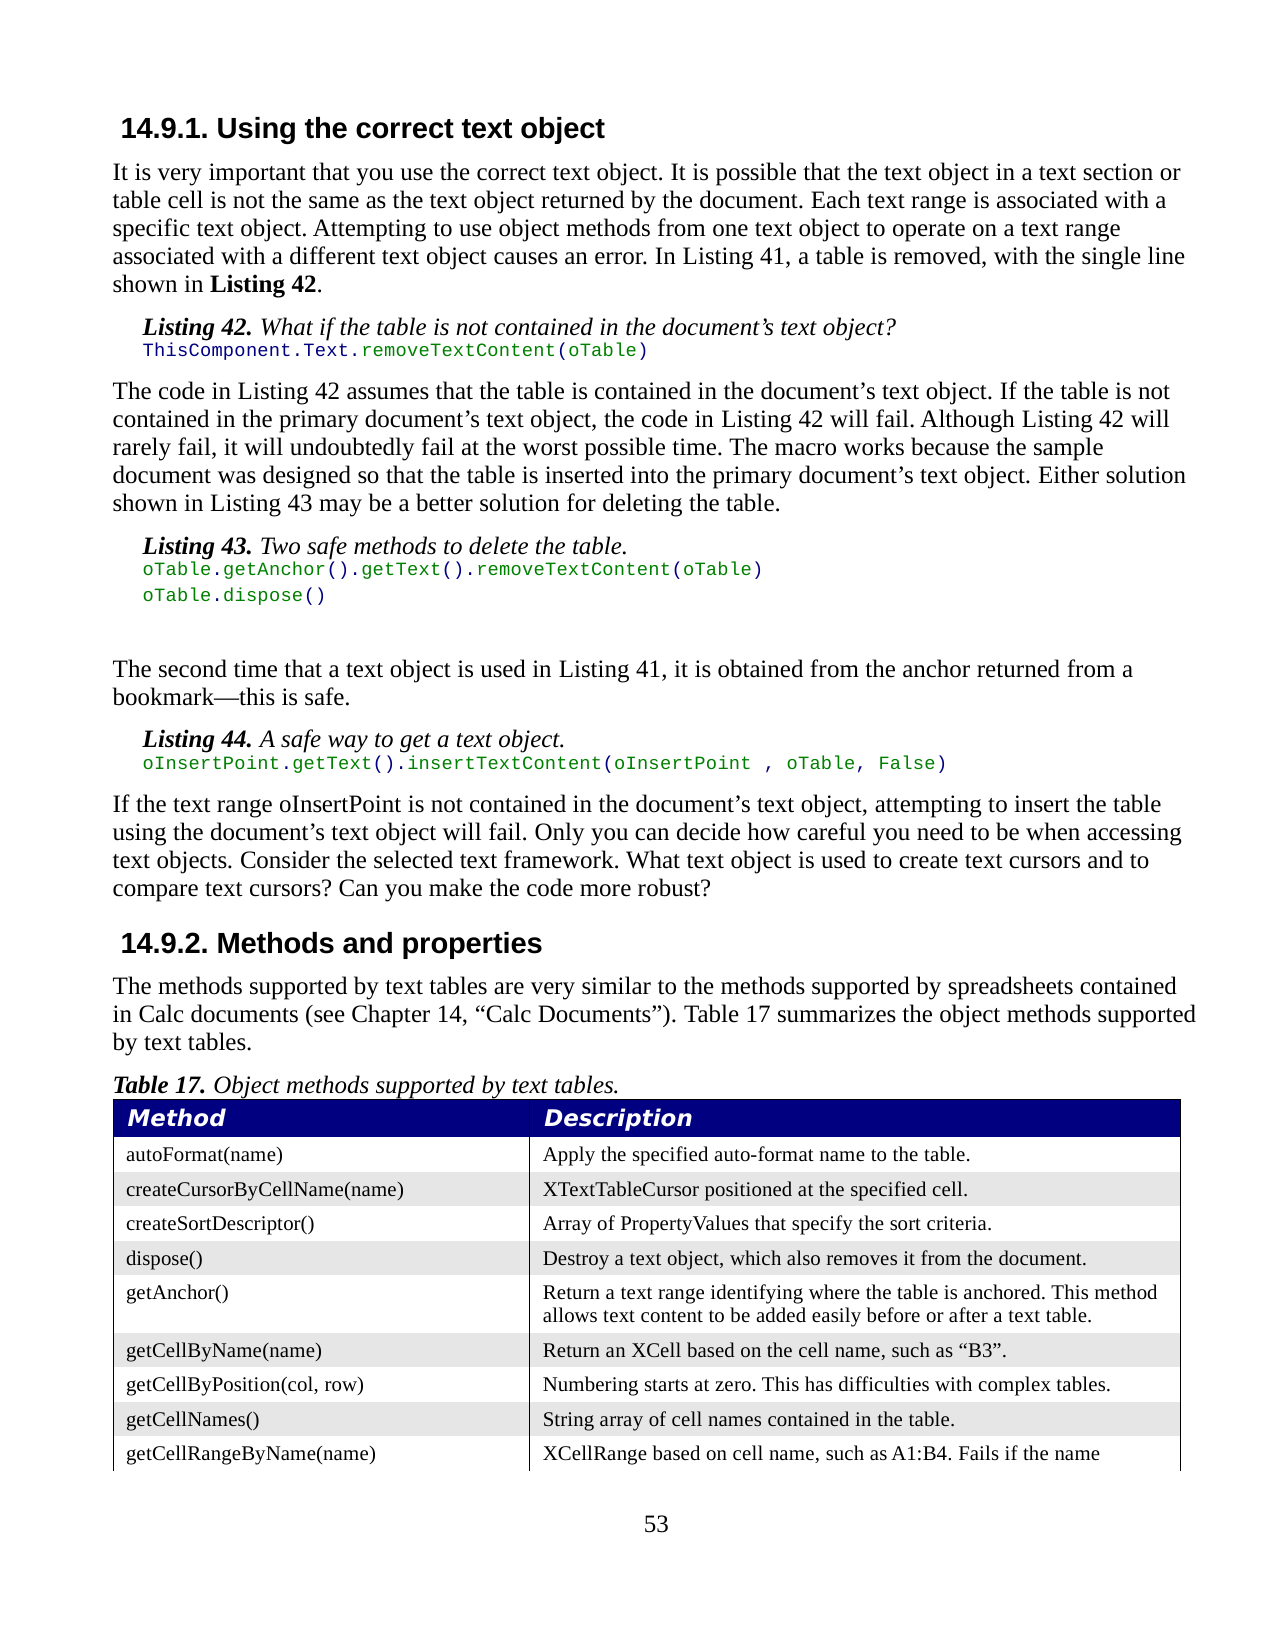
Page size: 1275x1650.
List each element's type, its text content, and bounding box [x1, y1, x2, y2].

table_cell getAnchor() [114, 1275, 529, 1333]
table_cell getCellByName(name) [114, 1333, 529, 1367]
table_cell Numbering starts at zero. This has difficulties with complex tables. [530, 1367, 1180, 1402]
table_cell getCellNames() [114, 1402, 529, 1436]
table_cell Return a text range identifying where the table is anchored. This method allows text content to be added easily before or after a text table. [530, 1275, 1180, 1333]
table_cell Array of PropertyValues that specify the sort criteria. [530, 1206, 1180, 1241]
list Listing 43. Two safe methods to delete the table. [142, 532, 1200, 560]
subtitle Using the correct text object [112, 112, 1200, 145]
table_cell dispose() [114, 1241, 529, 1275]
text The code in Listing 42 assumes that the table is contained in the document’s text object. If the table is not contained in the primary document’s text object, the code in Listing 42 will fail. Although Listing 42 will rarely fail, it will undoubtedly fail at the worst possible time. The macro works because the sample document was designed so that the table is inserted into the primary document’s text object. Either solution shown in Listing 43 may be a better solution for deleting the table. [112, 377, 1200, 517]
table_cell String array of cell names contained in the table. [530, 1402, 1180, 1436]
table_header Method [114, 1100, 529, 1137]
subtitle Methods and properties [112, 927, 1200, 959]
table_cell createCursorByCellName(name) [114, 1172, 529, 1206]
table_cell Destroy a text object, which also removes it from the document. [530, 1241, 1180, 1275]
table_cell Apply the specified auto-format name to the table. [530, 1137, 1180, 1172]
table_cell getCellRangeByName(name) [114, 1436, 529, 1471]
text ThisComponent.Text.removeTextContent(oTable) [142, 340, 1200, 362]
text oTable.dispose() [142, 586, 1200, 607]
text The methods supported by text tables are very similar to the methods supported by spreadsheets contained in Calc documents (see Chapter 14, “Calc Documents”). Table 17 summarizes the object methods supported by text tables. [112, 972, 1200, 1056]
list Listing 42. What if the table is not contained in the document’s text object? [142, 312, 1200, 340]
text The second time that a text object is used in Listing 41, it is obtained from the anchor returned from a bookmark—this is safe. [112, 654, 1200, 711]
table_cell Return an XCell based on the cell name, such as “B3”. [530, 1333, 1180, 1367]
text oTable.getAnchor().getText().removeTextContent(oTable) [142, 560, 1200, 581]
list Listing 44. A safe way to get a text object. [142, 725, 1200, 753]
table_cell autoFormat(name) [114, 1137, 529, 1172]
text If the text range oInsertPoint is not contained in the document’s text object, attempting to insert the table using the document’s text object will fail. Only you can decide how careful you need to be when accessing text objects. Consider the selected text framework. What text object is used to create text cursors and to compare text cursors? Can you make the code more robust? [112, 790, 1200, 902]
table_cell XCellRange based on cell name, such as A1:B4. Fails if the name [530, 1436, 1180, 1471]
text Table 17. Object methods supported by text tables. [112, 1071, 1200, 1099]
table_cell XTextTableCursor positioned at the specified cell. [530, 1172, 1180, 1206]
table_cell createSortDescriptor() [114, 1206, 529, 1241]
table_header Description [530, 1100, 1180, 1137]
table_cell getCellByPosition(col, row) [114, 1367, 529, 1402]
text It is very important that you use the correct text object. It is possible that the text object in a text section or table cell is not the same as the text object returned by the document. Each text range is associated with a specific text object. Attempting to use object methods from one text object to operate on a text range associated with a different text object causes an error. In Listing 41, a table is removed, with the single line shown in Listing 42. [112, 157, 1200, 298]
text oInsertPoint.getText().insertTextContent(oInsertPoint , oTable, False) [142, 753, 1200, 775]
